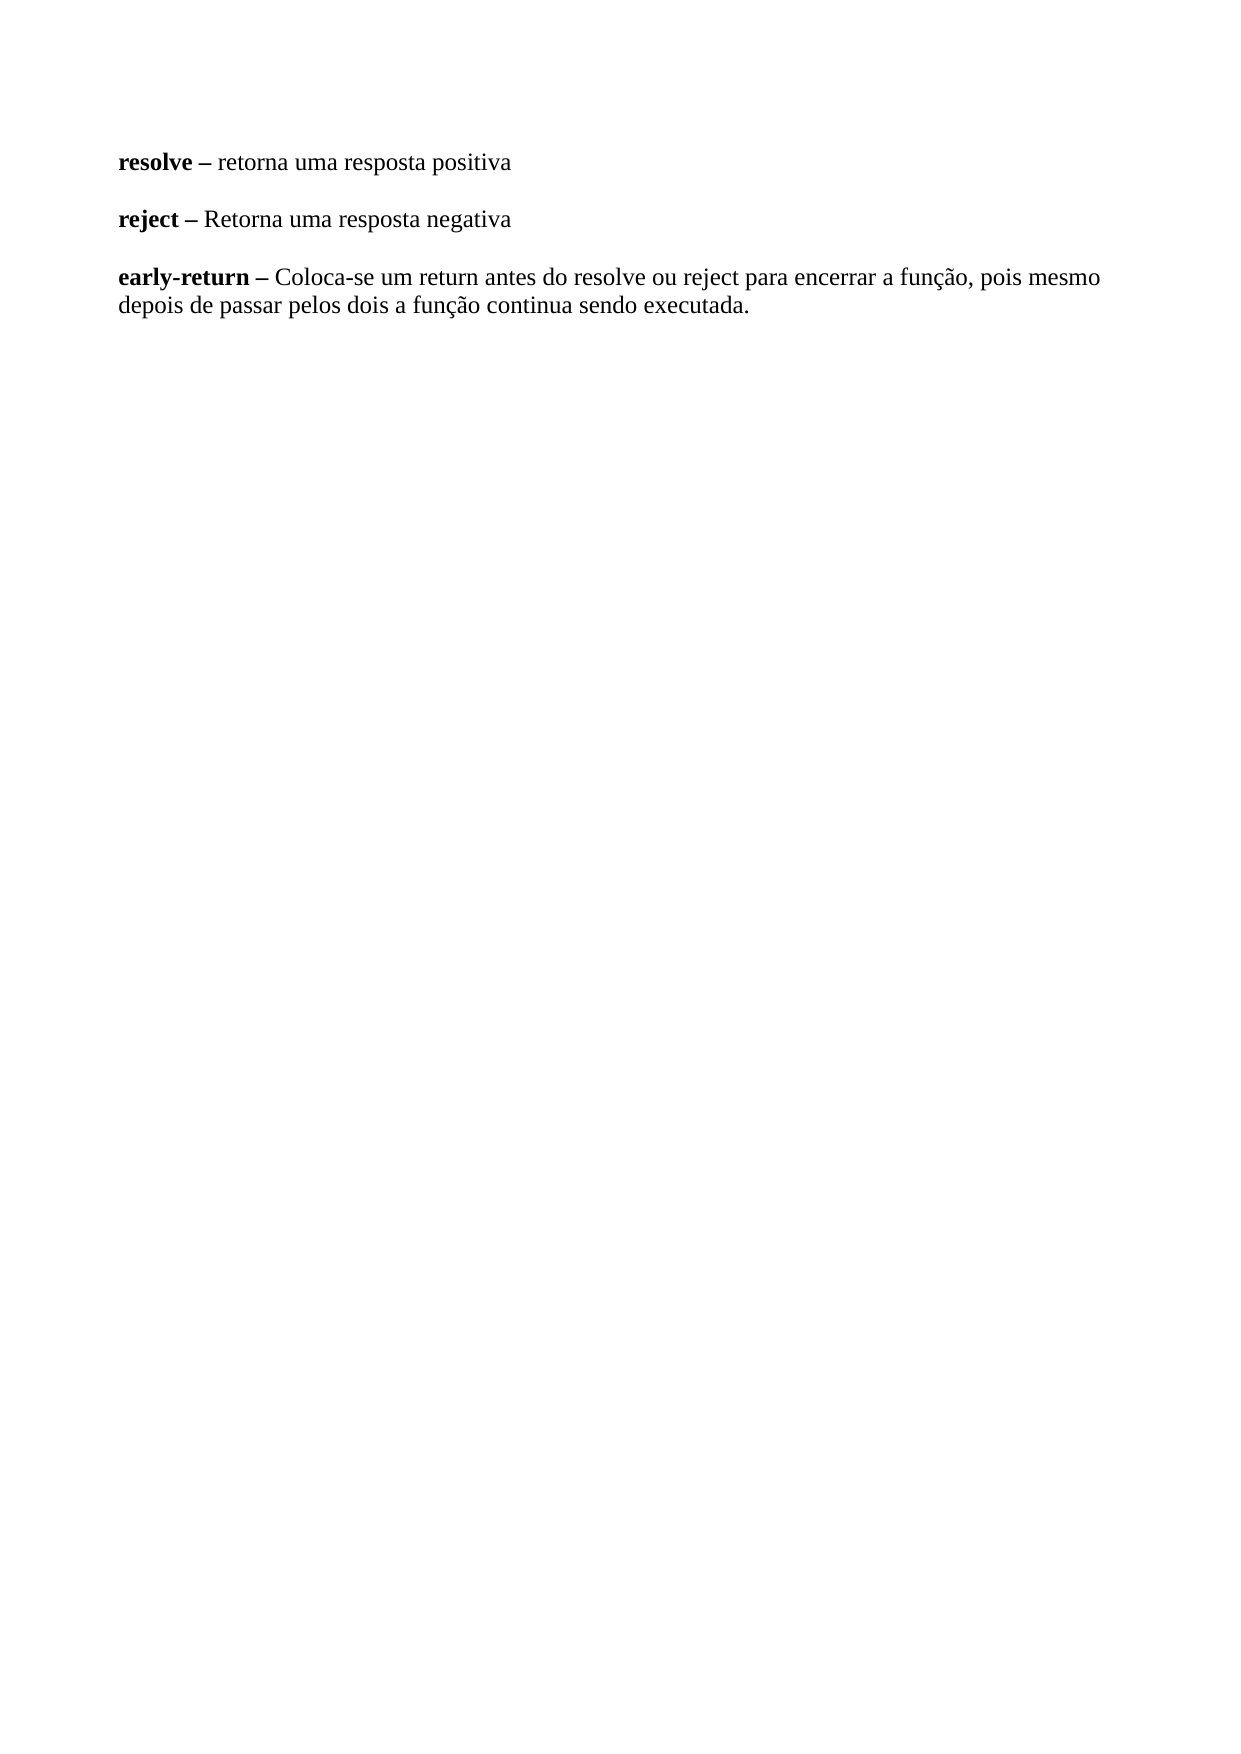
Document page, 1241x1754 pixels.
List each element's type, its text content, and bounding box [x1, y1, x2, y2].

text reject – Retorna uma resposta negativa [118, 204, 1122, 233]
text early-return – Coloca-se um return antes do resolve ou reject para encerrar a função, pois mesmo depois de passar pelos dois a função continua sendo executada. [118, 262, 1122, 319]
text resolve – retorna uma resposta positiva [118, 147, 1122, 176]
